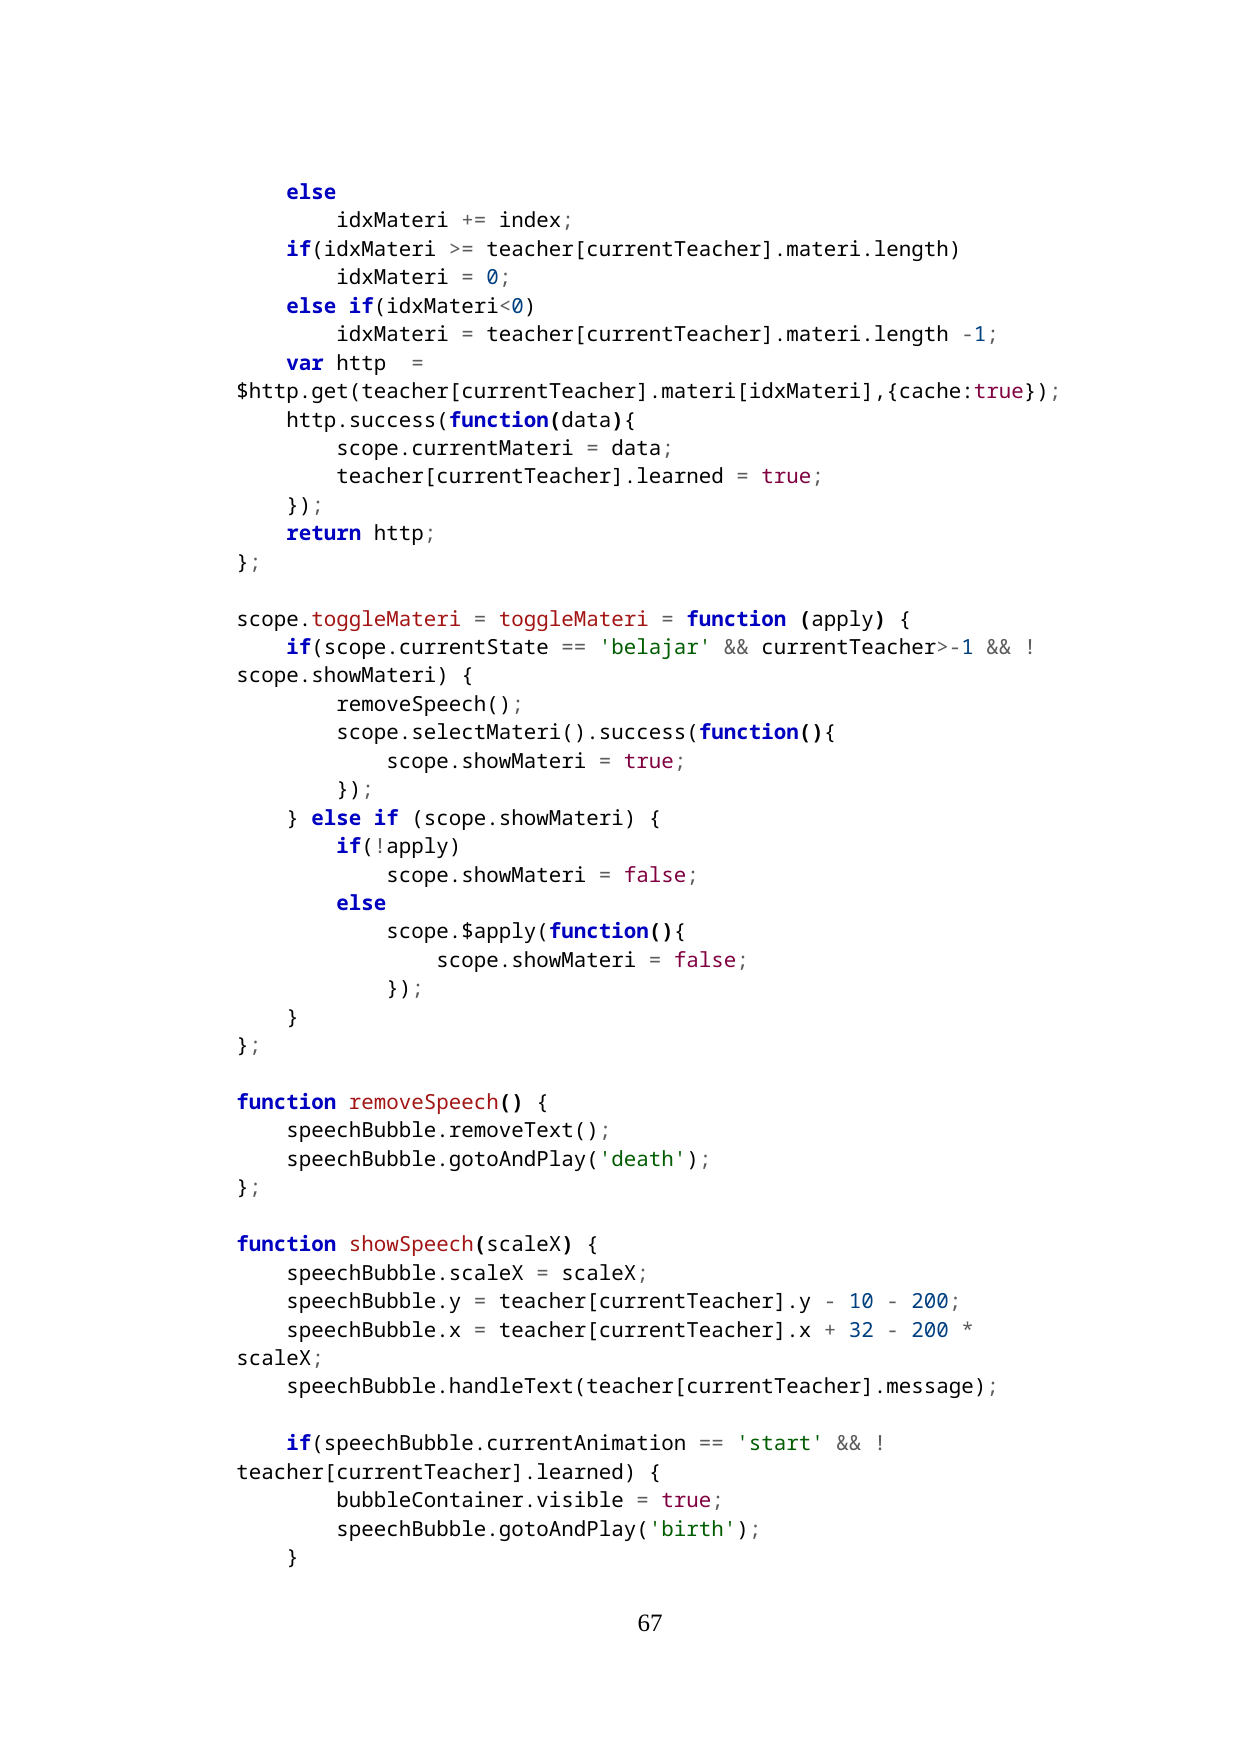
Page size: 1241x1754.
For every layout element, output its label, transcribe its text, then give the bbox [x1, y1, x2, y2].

table_header else idxMateri += index; if(idxMateri >= teacher[currentTeacher].materi.length) idxMateri = 0; else if(idxMateri<0) idxMateri = teacher[currentTeacher].materi.length -1; var http = $http.get(teacher[currentTeacher].materi[idxMateri],{cache:true}); http.success(function(data){ scope.currentMateri = data; teacher[currentTeacher].learned = true; }); return http; }; scope.toggleMateri = toggleMateri = function (apply) { if(scope.currentState == 'belajar' && currentTeacher>-1 && !scope.showMateri) { removeSpeech(); scope.selectMateri().success(function(){ scope.showMateri = true; }); } else if (scope.showMateri) { if(!apply) scope.showMateri = false; else scope.$apply(function(){ scope.showMateri = false; }); } }; function removeSpeech() { speechBubble.removeText(); speechBubble.gotoAndPlay('death'); }; function showSpeech(scaleX) { speechBubble.scaleX = scaleX; speechBubble.y = teacher[currentTeacher].y - 10 - 200; speechBubble.x = teacher[currentTeacher].x + 32 - 200 * scaleX; speechBubble.handleText(teacher[currentTeacher].message); if(speechBubble.currentAnimation == 'start' && !teacher[currentTeacher].learned) { bubbleContainer.visible = true; speechBubble.gotoAndPlay('birth'); } [236, 177, 1063, 1571]
